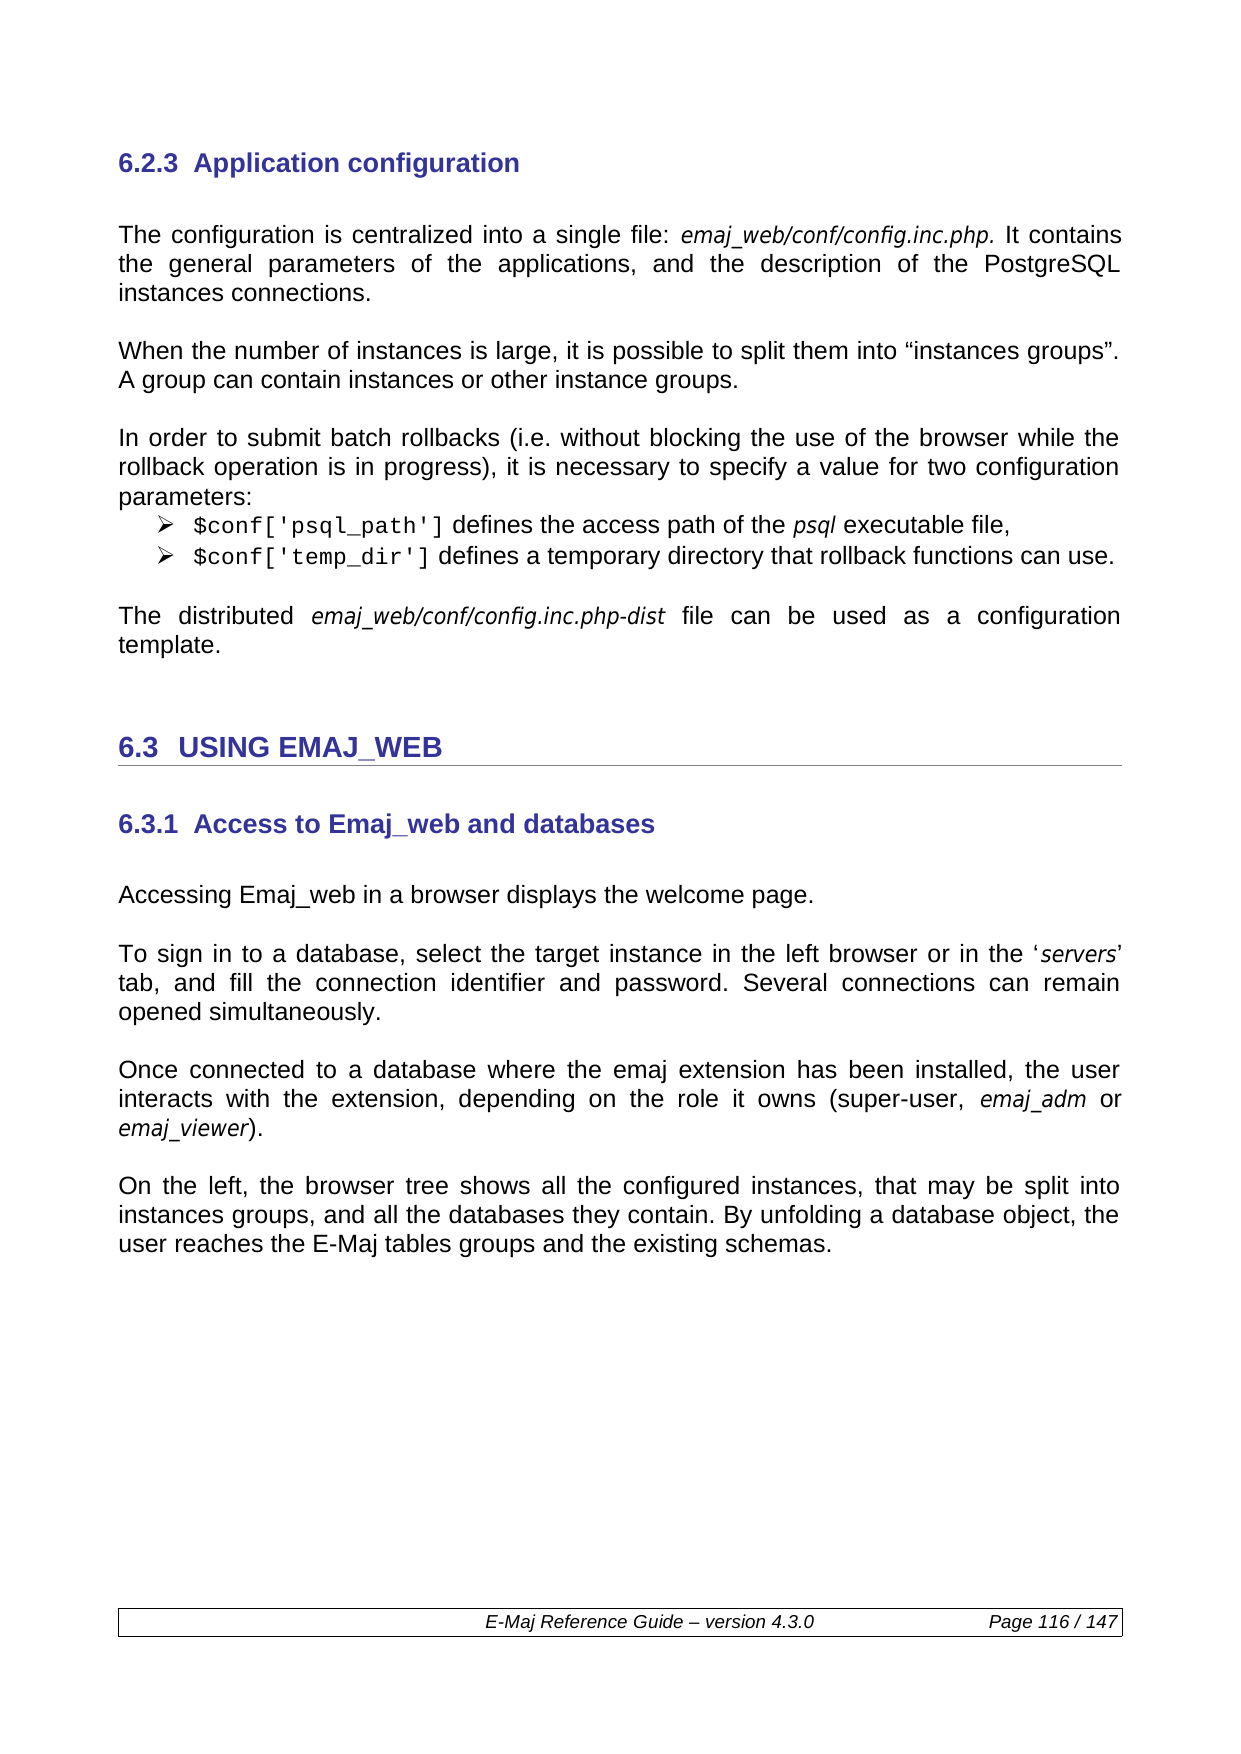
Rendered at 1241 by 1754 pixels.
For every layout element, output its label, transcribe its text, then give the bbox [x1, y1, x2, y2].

subtitle Access to Emaj_web and databases [118, 808, 1122, 839]
text Accessing Emaj_web in a browser displays the welcome page. [118, 880, 1122, 909]
text On the left, the browser tree shows all the configured instances, that may be split into instances groups, and all the databases they contain. By unfolding a database object, the user reaches the E-Maj tables groups and the existing schemas. [118, 1171, 1122, 1258]
text Once connected to a database where the emaj extension has been installed, the user interacts with the extension, depending on the role it owns (super-user, emaj_adm or emaj_viewer). [118, 1055, 1122, 1142]
subtitle Using Emaj_web [118, 729, 1122, 765]
list The distributed emaj_web/conf/config.inc.php-dist file can be used as a configuration template. [118, 601, 1122, 659]
text To sign in to a database, select the target instance in the left browser or in the ‘servers’ tab, and fill the connection identifier and password. Several connections can remain opened simultaneously. [118, 938, 1122, 1026]
text In order to submit batch rollbacks (i.e. without blocking the use of the browser while the rollback operation is in progress), it is necessary to specify a value for two configuration parameters: [118, 423, 1122, 510]
list $conf['psql_path'] defines the access path of the psql executable file, [156, 510, 1122, 541]
text When the number of instances is large, it is possible to split them into “instances groups”. A group can contain instances or other instance groups. [118, 336, 1122, 394]
subtitle Application configuration [118, 147, 1122, 178]
list $conf['temp_dir'] defines a temporary directory that rollback functions can use. [156, 541, 1122, 572]
text The configuration is centralized into a single file: emaj_web/conf/config.inc.php. It contains the general parameters of the applications, and the description of the PostgreSQL instances connections. [118, 220, 1122, 307]
